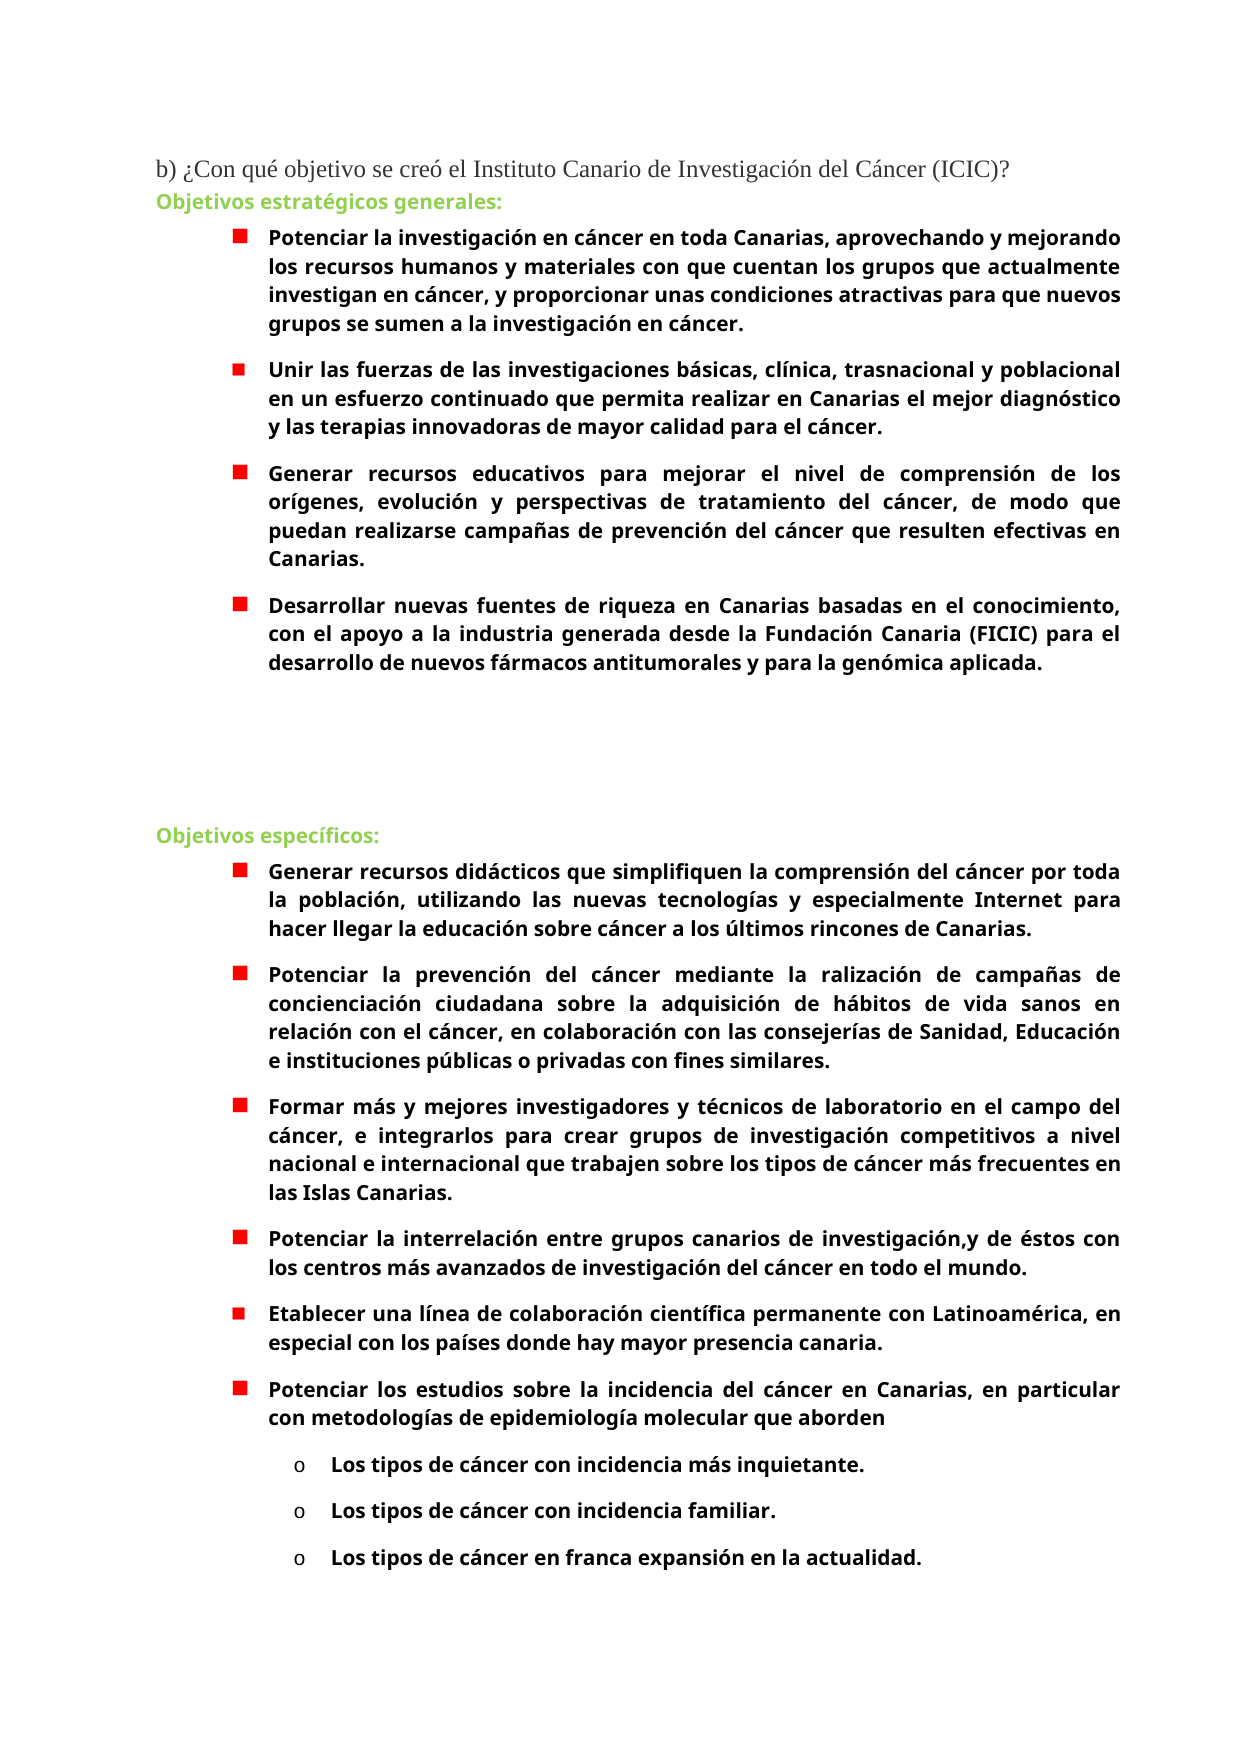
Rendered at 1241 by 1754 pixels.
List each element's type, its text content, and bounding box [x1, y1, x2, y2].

list Etablecer una línea de colaboración científica permanente con Latinoamérica, en especial con los países donde hay mayor presencia canaria. [231, 1299, 1122, 1356]
text Objetivos estratégicos generales: [156, 183, 1122, 216]
text Objetivos específicos: [156, 817, 1122, 849]
list Potenciar los estudios sobre la incidencia del cáncer en Canarias, en particular con metodologías de epidemiología molecular que aborden [231, 1375, 1122, 1432]
list Desarrollar nuevas fuentes de riqueza en Canarias basadas en el conocimiento, con el apoyo a la industria generada desde la Fundación Canaria (FICIC) para el desarrollo de nuevos fármacos antitumorales y para la genómica aplicada. [231, 591, 1122, 676]
list Formar más y mejores investigadores y técnicos de laboratorio en el campo del cáncer, e integrarlos para crear grupos de investigación competitivos a nivel nacional e internacional que trabajen sobre los tipos de cáncer más frecuentes en las Islas Canarias. [231, 1092, 1122, 1206]
list Los tipos de cáncer con incidencia más inquietante. [293, 1450, 1122, 1478]
list Los tipos de cáncer con incidencia familiar. [293, 1497, 1122, 1525]
list Generar recursos didácticos que simplifiquen la comprensión del cáncer por toda la población, utilizando las nuevas tecnologías y especialmente Internet para hacer llegar la educación sobre cáncer a los últimos rincones de Canarias. [231, 857, 1122, 942]
list Potenciar la investigación en cáncer en toda Canarias, aprovechando y mejorando los recursos humanos y materiales con que cuentan los grupos que actualmente investigan en cáncer, y proporcionar unas condiciones atractivas para que nuevos grupos se sumen a la investigación en cáncer. [231, 223, 1122, 337]
list Los tipos de cáncer en franca expansión en la actualidad. [293, 1543, 1122, 1572]
list Potenciar la prevención del cáncer mediante la ralización de campañas de concienciación ciudadana sobre la adquisición de hábitos de vida sanos en relación con el cáncer, en colaboración con las consejerías de Sanidad, Educación e instituciones públicas o privadas con fines similares. [231, 961, 1122, 1074]
list Potenciar la interrelación entre grupos canarios de investigación,y de éstos con los centros más avanzados de investigación del cáncer en todo el mundo. [231, 1224, 1122, 1281]
text b) ¿Con qué objetivo se creó el Instituto Canario de Investigación del Cáncer (ICIC)? [156, 118, 1122, 183]
list Generar recursos educativos para mejorar el nivel de comprensión de los orígenes, evolución y perspectivas de tratamiento del cáncer, de modo que puedan realizarse campañas de prevención del cáncer que resulten efectivas en Canarias. [231, 459, 1122, 573]
list Unir las fuerzas de las investigaciones básicas, clínica, trasnacional y poblacional en un esfuerzo continuado que permita realizar en Canarias el mejor diagnóstico y las terapias innovadoras de mayor calidad para el cáncer. [231, 355, 1122, 441]
